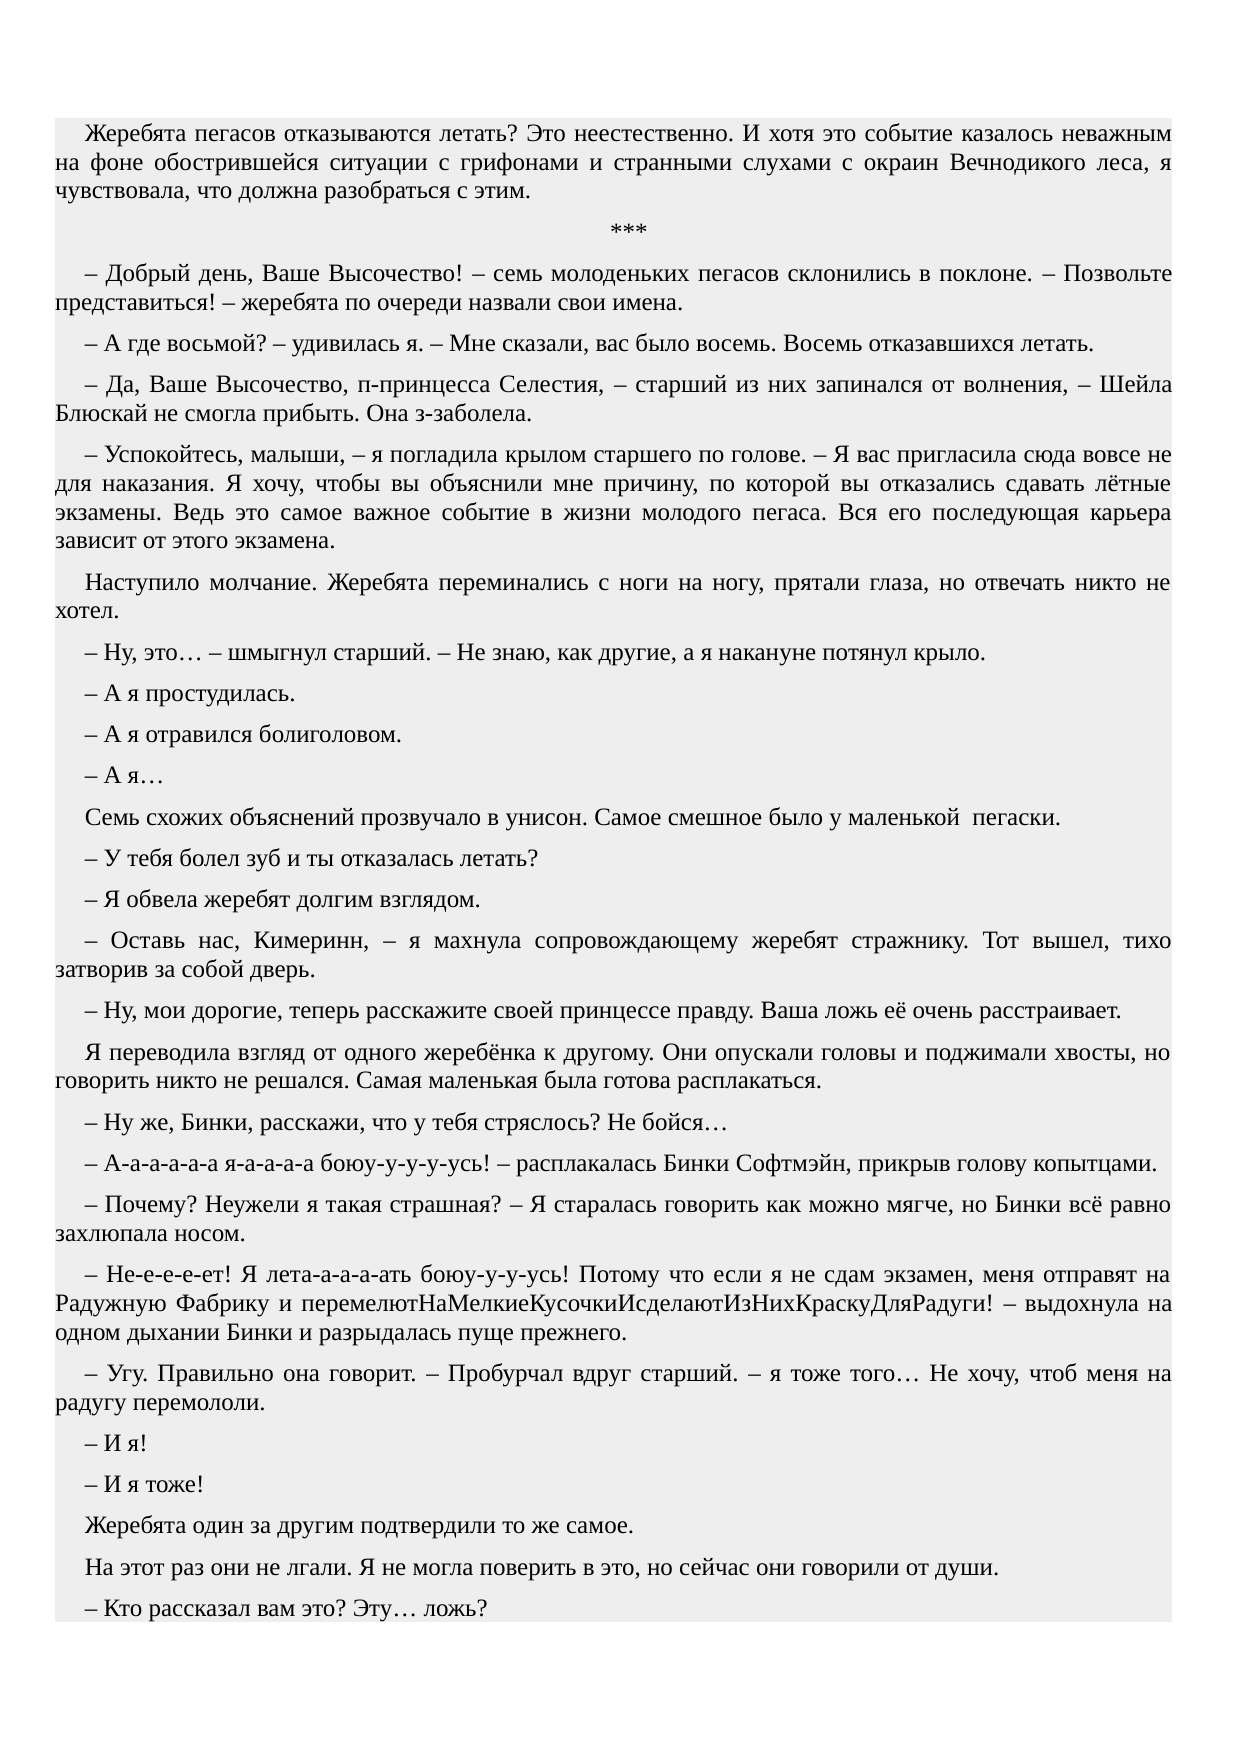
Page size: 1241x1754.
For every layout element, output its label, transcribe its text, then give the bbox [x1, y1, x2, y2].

text – Ну, мои дорогие, теперь расскажите своей принцессе правду. Ваша ложь её очень расстраивает. [55, 996, 1172, 1024]
text Жеребята один за другим подтвердили то же самое. [55, 1511, 1172, 1539]
text Жеребята пегасов отказываются летать? Это неестественно. И хотя это событие казалось неважным на фоне обострившейся ситуации с грифонами и странными слухами с окраин Вечнодикого леса, я чувствовала, что должна разобраться с этим. [55, 118, 1172, 204]
text – У тебя болел зуб и ты отказалась летать? [55, 843, 1172, 872]
text – Успокойтесь, малыши, – я погладила крылом старшего по голове. – Я вас пригласила сюда вовсе не для наказания. Я хочу, чтобы вы объяснили мне причину, по которой вы отказались сдавать лётные экзамены. Ведь это самое важное событие в жизни молодого пегаса. Вся его последующая карьера зависит от этого экзамена. [55, 439, 1172, 554]
text – Оставь нас, Кимеринн, – я махнула сопровождающему жеребят стражнику. Тот вышел, тихо затворив за собой дверь. [55, 926, 1172, 983]
text – Я обвела жеребят долгим взглядом. [55, 884, 1172, 913]
text На этот раз они не лгали. Я не могла поверить в это, но сейчас они говорили от души. [55, 1552, 1172, 1581]
text – Добрый день, Ваше Высочество! – семь молоденьких пегасов склонились в поклоне. – Позвольте представиться! – жеребята по очереди назвали свои имена. [55, 258, 1172, 316]
text Наступило молчание. Жеребята переминались с ноги на ногу, прятали глаза, но отвечать никто не хотел. [55, 567, 1172, 624]
text – Да, Ваше Высочество, п-принцесса Селестия, – старший из них запинался от волнения, – Шейла Блюскай не смогла прибыть. Она з-заболела. [55, 369, 1172, 427]
text – Ну же, Бинки, расскажи, что у тебя стряслось? Не бойся… [55, 1107, 1172, 1136]
text – Кто рассказал вам это? Эту… ложь? [55, 1593, 1172, 1622]
text – И я тоже! [55, 1469, 1172, 1498]
text Я переводила взгляд от одного жеребёнка к другому. Они опускали головы и поджимали хвосты, но говорить никто не решался. Самая маленькая была готова расплакаться. [55, 1037, 1172, 1094]
text – И я! [55, 1428, 1172, 1457]
text – Не-е-е-е-ет! Я лета-а-а-а-ать боюу-у-у-усь! Потому что если я не сдам экзамен, меня отправят на Радужную Фабрику и перемелютНаМелкиеКусочкиИсделаютИзНихКраскуДляРадуги! – выдохнула на одном дыхании Бинки и разрыдалась пуще прежнего. [55, 1259, 1172, 1346]
text – Почему? Неужели я такая страшная? – Я старалась говорить как можно мягче, но Бинки всё равно захлюпала носом. [55, 1189, 1172, 1247]
text *** [55, 217, 1172, 246]
text – А где восьмой? – удивилась я. – Мне сказали, вас было восемь. Восемь отказавшихся летать. [55, 328, 1172, 357]
text – А-а-а-а-а-а я-а-а-а-а боюу-у-у-у-усь! – расплакалась Бинки Софтмэйн, прикрыв голову копытцами. [55, 1148, 1172, 1177]
text – Ну, это… – шмыгнул старший. – Не знаю, как другие, а я накануне потянул крыло. [55, 637, 1172, 666]
text – А я отравился болиголовом. [55, 719, 1172, 748]
text – А я простудилась. [55, 678, 1172, 707]
text Семь схожих объяснений прозвучало в унисон. Самое смешное было у маленькой пегаски. [55, 802, 1172, 831]
text – А я… [55, 761, 1172, 789]
text – Угу. Правильно она говорит. – Пробурчал вдруг старший. – я тоже того… Не хочу, чтоб меня на радугу перемололи. [55, 1358, 1172, 1416]
